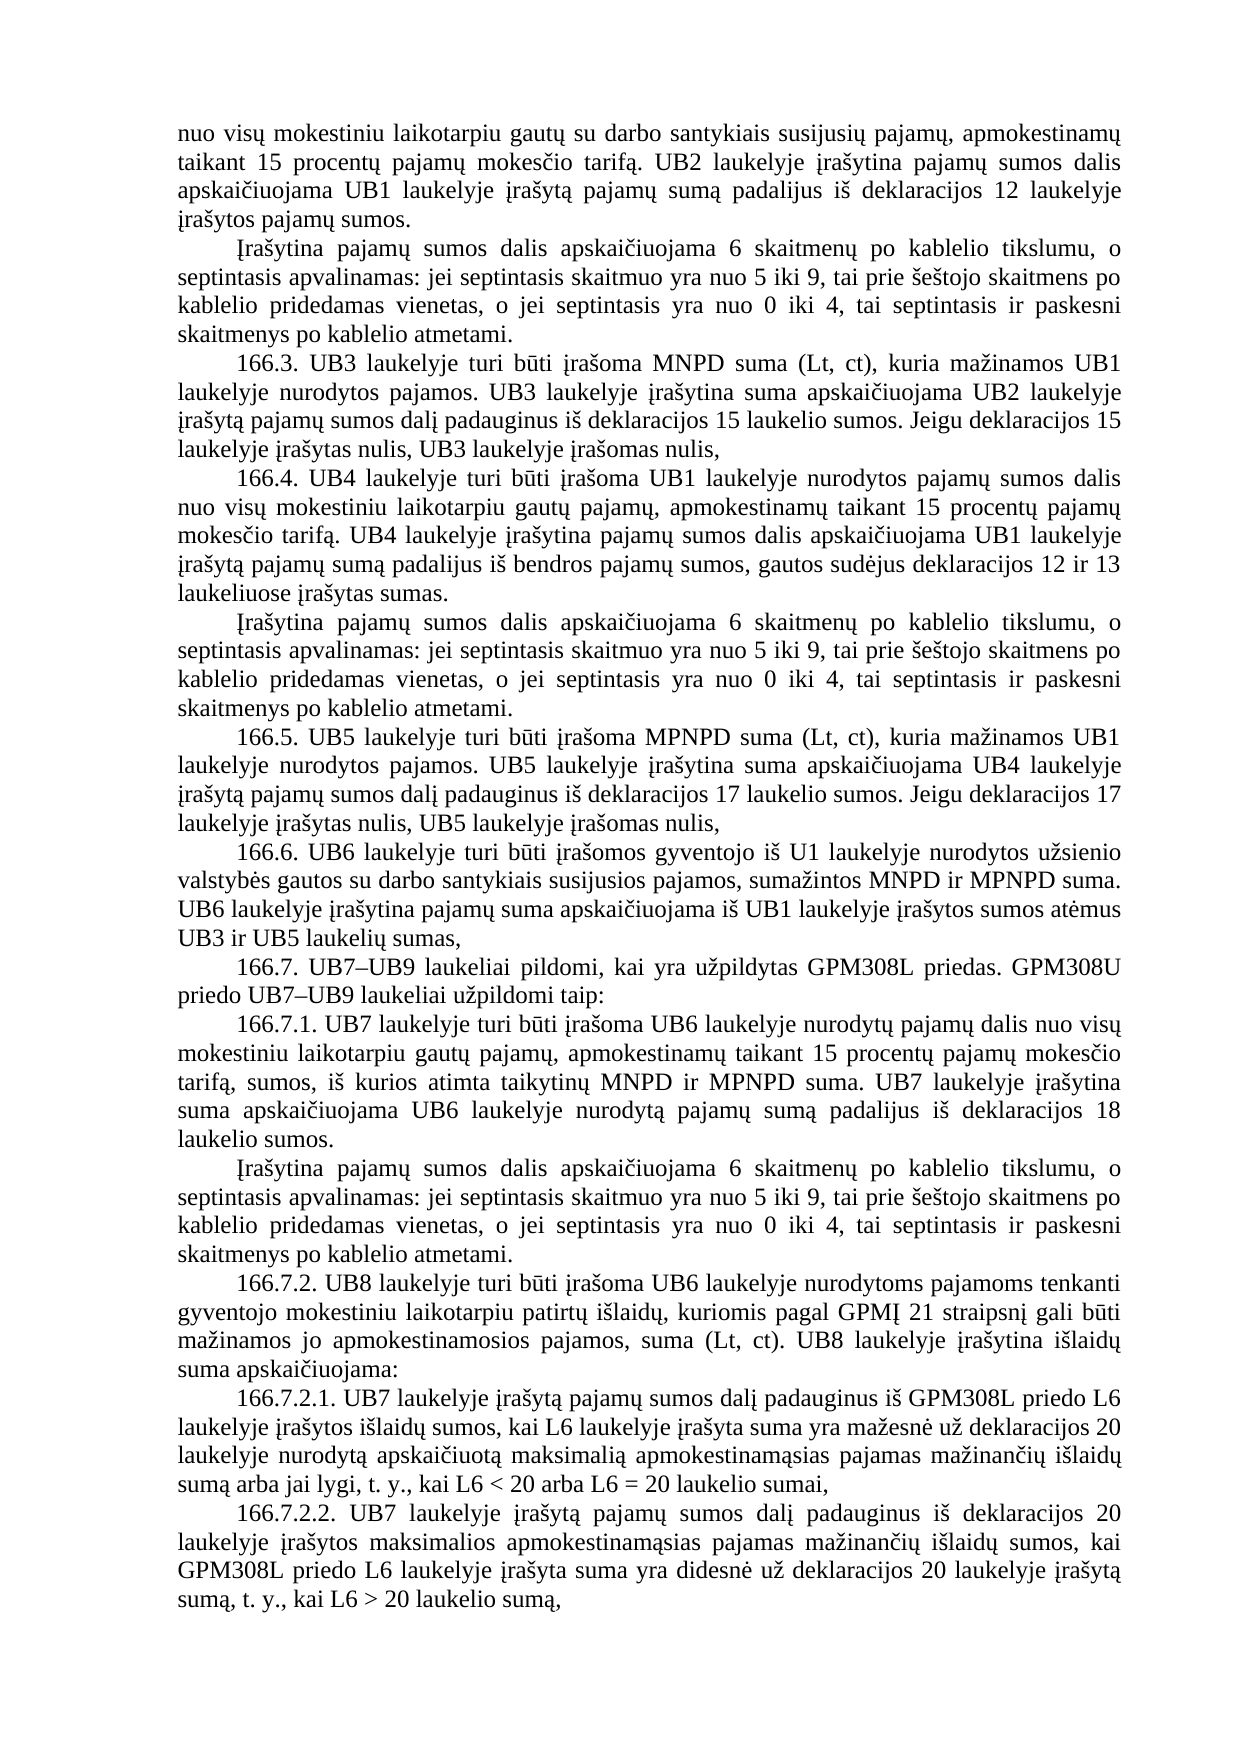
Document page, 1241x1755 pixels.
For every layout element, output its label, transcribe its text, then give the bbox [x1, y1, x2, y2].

text nuo visų mokestiniu laikotarpiu gautų su darbo santykiais susijusių pajamų, apmokestinamų taikant 15 procentų pajamų mokesčio tarifą. UB2 laukelyje įrašytina pajamų sumos dalis apskaičiuojama UB1 laukelyje įrašytą pajamų sumą padalijus iš deklaracijos 12 laukelyje įrašytos pajamų sumos. [177, 118, 1122, 233]
text 166.7.2.2. UB7 laukelyje įrašytą pajamų sumos dalį padauginus iš deklaracijos 20 laukelyje įrašytos maksimalios apmokestinamąsias pajamas mažinančių išlaidų sumos, kai GPM308L priedo L6 laukelyje įrašyta suma yra didesnė už deklaracijos 20 laukelyje įrašytą sumą, t. y., kai L6 > 20 laukelio sumą, [177, 1498, 1122, 1613]
text 166.6. UB6 laukelyje turi būti įrašomos gyventojo iš U1 laukelyje nurodytos užsienio valstybės gautos su darbo santykiais susijusios pajamos, sumažintos MNPD ir MPNPD suma. UB6 laukelyje įrašytina pajamų suma apskaičiuojama iš UB1 laukelyje įrašytos sumos atėmus UB3 ir UB5 laukelių sumas, [177, 837, 1122, 952]
text Įrašytina pajamų sumos dalis apskaičiuojama 6 skaitmenų po kablelio tikslumu, o septintasis apvalinamas: jei septintasis skaitmuo yra nuo 5 iki 9, tai prie šeštojo skaitmens po kablelio pridedamas vienetas, o jei septintasis yra nuo 0 iki 4, tai septintasis ir paskesni skaitmenys po kablelio atmetami. [177, 1153, 1122, 1268]
text 166.7. UB7–UB9 laukeliai pildomi, kai yra užpildytas GPM308L priedas. GPM308U priedo UB7–UB9 laukeliai užpildomi taip: [177, 952, 1122, 1009]
text Įrašytina pajamų sumos dalis apskaičiuojama 6 skaitmenų po kablelio tikslumu, o septintasis apvalinamas: jei septintasis skaitmuo yra nuo 5 iki 9, tai prie šeštojo skaitmens po kablelio pridedamas vienetas, o jei septintasis yra nuo 0 iki 4, tai septintasis ir paskesni skaitmenys po kablelio atmetami. [177, 607, 1122, 722]
text 166.7.2.1. UB7 laukelyje įrašytą pajamų sumos dalį padauginus iš GPM308L priedo L6 laukelyje įrašytos išlaidų sumos, kai L6 laukelyje įrašyta suma yra mažesnė už deklaracijos 20 laukelyje nurodytą apskaičiuotą maksimalią apmokestinamąsias pajamas mažinančių išlaidų sumą arba jai lygi, t. y., kai L6 < 20 arba L6 = 20 laukelio sumai, [177, 1383, 1122, 1498]
text 166.7.1. UB7 laukelyje turi būti įrašoma UB6 laukelyje nurodytų pajamų dalis nuo visų mokestiniu laikotarpiu gautų pajamų, apmokestinamų taikant 15 procentų pajamų mokesčio tarifą, sumos, iš kurios atimta taikytinų MNPD ir MPNPD suma. UB7 laukelyje įrašytina suma apskaičiuojama UB6 laukelyje nurodytą pajamų sumą padalijus iš deklaracijos 18 laukelio sumos. [177, 1009, 1122, 1153]
text Įrašytina pajamų sumos dalis apskaičiuojama 6 skaitmenų po kablelio tikslumu, o septintasis apvalinamas: jei septintasis skaitmuo yra nuo 5 iki 9, tai prie šeštojo skaitmens po kablelio pridedamas vienetas, o jei septintasis yra nuo 0 iki 4, tai septintasis ir paskesni skaitmenys po kablelio atmetami. [177, 233, 1122, 348]
text 166.3. UB3 laukelyje turi būti įrašoma MNPD suma (Lt, ct), kuria mažinamos UB1 laukelyje nurodytos pajamos. UB3 laukelyje įrašytina suma apskaičiuojama UB2 laukelyje įrašytą pajamų sumos dalį padauginus iš deklaracijos 15 laukelio sumos. Jeigu deklaracijos 15 laukelyje įrašytas nulis, UB3 laukelyje įrašomas nulis, [177, 348, 1122, 463]
text 166.4. UB4 laukelyje turi būti įrašoma UB1 laukelyje nurodytos pajamų sumos dalis nuo visų mokestiniu laikotarpiu gautų pajamų, apmokestinamų taikant 15 procentų pajamų mokesčio tarifą. UB4 laukelyje įrašytina pajamų sumos dalis apskaičiuojama UB1 laukelyje įrašytą pajamų sumą padalijus iš bendros pajamų sumos, gautos sudėjus deklaracijos 12 ir 13 laukeliuose įrašytas sumas. [177, 463, 1122, 607]
text 166.7.2. UB8 laukelyje turi būti įrašoma UB6 laukelyje nurodytoms pajamoms tenkanti gyventojo mokestiniu laikotarpiu patirtų išlaidų, kuriomis pagal GPMĮ 21 straipsnį gali būti mažinamos jo apmokestinamosios pajamos, suma (Lt, ct). UB8 laukelyje įrašytina išlaidų suma apskaičiuojama: [177, 1268, 1122, 1383]
text 166.5. UB5 laukelyje turi būti įrašoma MPNPD suma (Lt, ct), kuria mažinamos UB1 laukelyje nurodytos pajamos. UB5 laukelyje įrašytina suma apskaičiuojama UB4 laukelyje įrašytą pajamų sumos dalį padauginus iš deklaracijos 17 laukelio sumos. Jeigu deklaracijos 17 laukelyje įrašytas nulis, UB5 laukelyje įrašomas nulis, [177, 722, 1122, 837]
